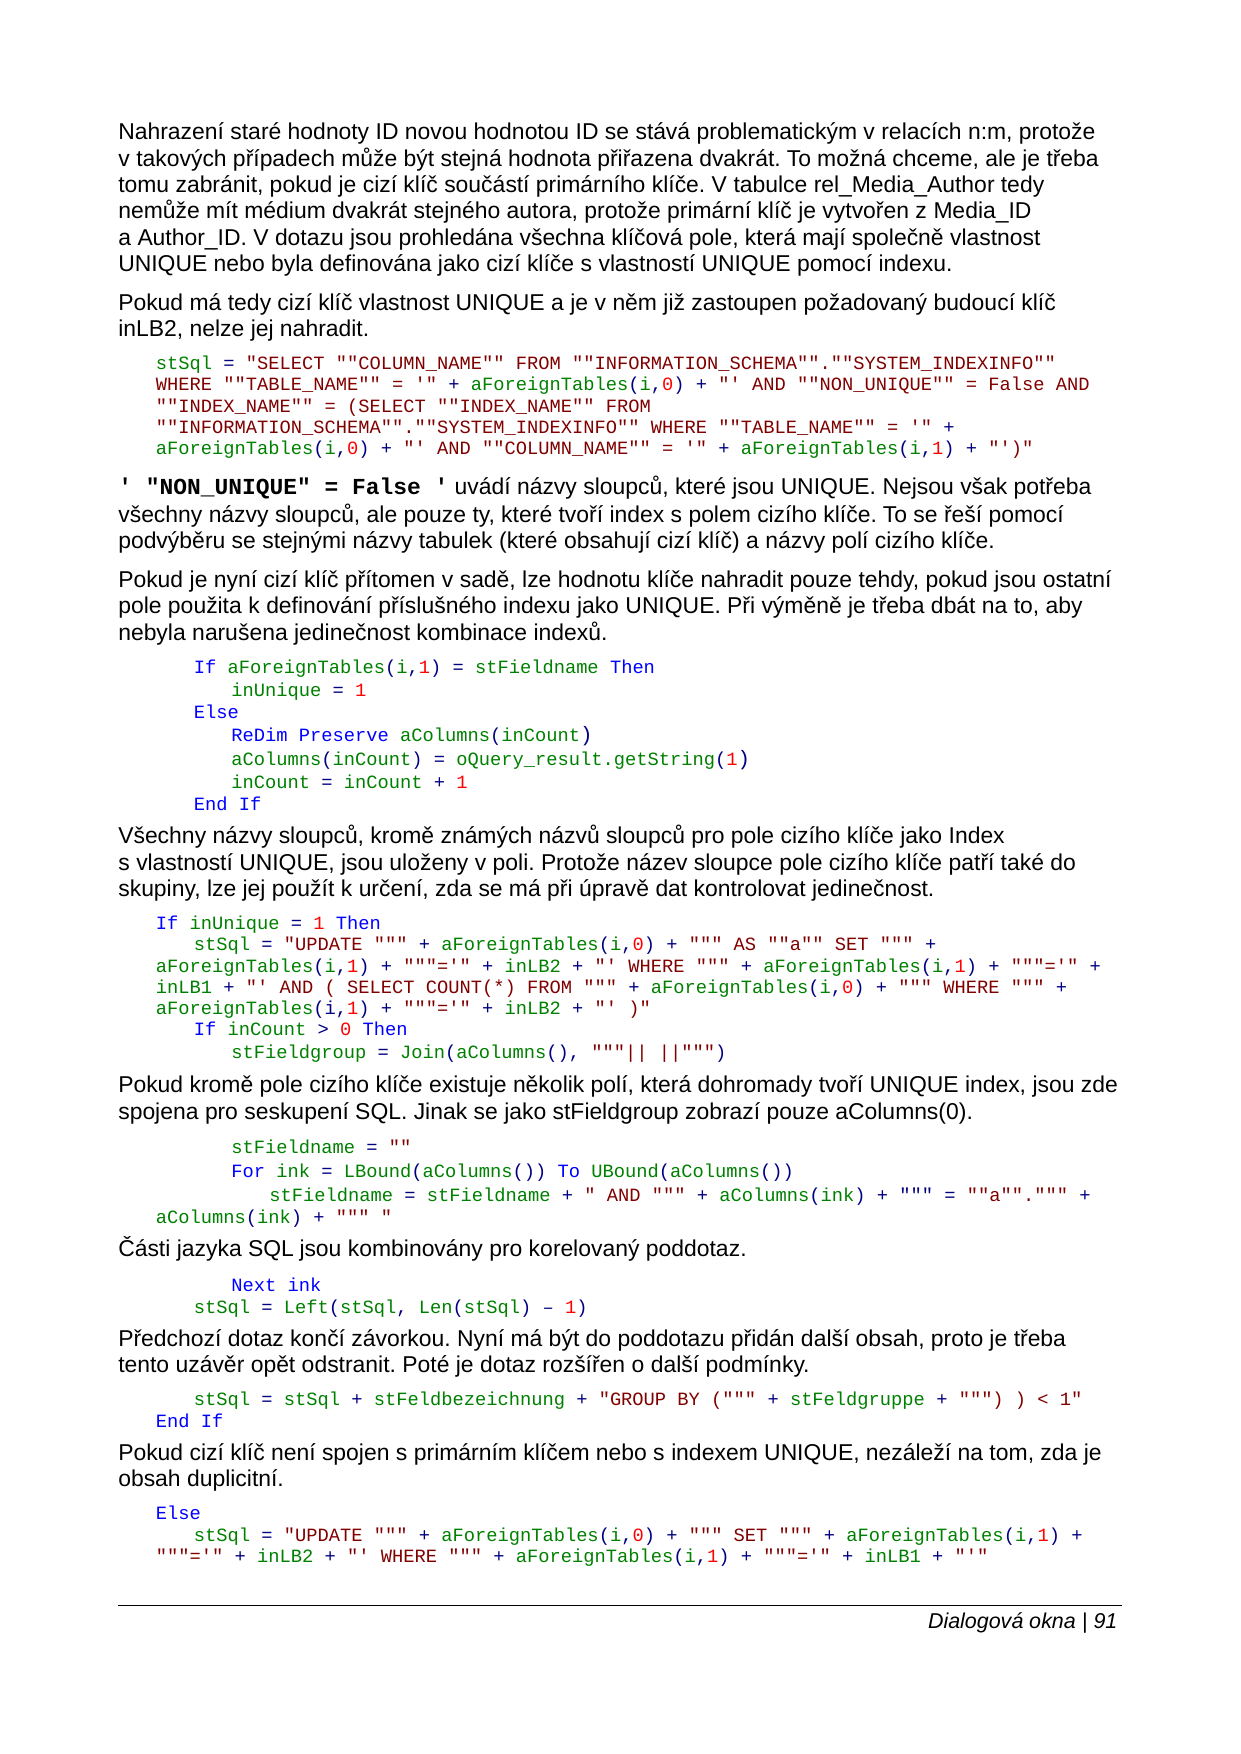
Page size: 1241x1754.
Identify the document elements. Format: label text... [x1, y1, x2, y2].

text stFieldname = stFieldname + " AND """ + aColumns(ink) + """ = ""a"".""" + aColumns(ink) + """ " [156, 1184, 1122, 1229]
text ' "NON_UNIQUE" = False ' uvádí názvy sloupců, které jsou UNIQUE. Nejsou však potřeba všechny názvy sloupců, ale pouze ty, které tvoří index s polem cizího klíče. To se řeší pomocí podvýběru se stejnými názvy tabulek (které obsahují cizí klíč) a názvy polí cizího klíče. [118, 473, 1122, 554]
text Pokud má tedy cizí klíč vlastnost UNIQUE a je v něm již zastoupen požadovaný budoucí klíč inLB2, nelze jej nahradit. [118, 289, 1122, 341]
text Else [156, 1504, 1122, 1525]
text stSql = "UPDATE """ + aForeignTables(i,0) + """ AS ""a"" SET """ + aForeignTables(i,1) + """='" + inLB2 + "' WHERE """ + aForeignTables(i,1) + """='" + inLB1 + "' AND ( SELECT COUNT(*) FROM """ + aForeignTables(i,0) + """ WHERE """ + aForeignTables(i,1) + """='" + inLB2 + "' )" [156, 935, 1122, 1020]
text stSql = Left(stSql, Len(stSql) – 1) [156, 1297, 1122, 1319]
text If inUnique = 1 Then [156, 914, 1122, 935]
text Else [156, 703, 1122, 724]
text For ink = LBound(aColumns()) To UBound(aColumns()) [156, 1160, 1122, 1184]
text stSql = "SELECT ""COLUMN_NAME"" FROM ""INFORMATION_SCHEMA"".""SYSTEM_INDEXINFO"" WHERE ""TABLE_NAME"" = '" + aForeignTables(i,0) + "' AND ""NON_UNIQUE"" = False AND ""INDEX_NAME"" = (SELECT ""INDEX_NAME"" FROM ""INFORMATION_SCHEMA"".""SYSTEM_INDEXINFO"" WHERE ""TABLE_NAME"" = '" + aForeignTables(i,0) + "' AND ""COLUMN_NAME"" = '" + aForeignTables(i,1) + "')" [156, 354, 1122, 460]
text stSql = "UPDATE """ + aForeignTables(i,0) + """ SET """ + aForeignTables(i,1) + """='" + inLB2 + "' WHERE """ + aForeignTables(i,1) + """='" + inLB1 + "'" [156, 1525, 1122, 1568]
text If inCount > 0 Then [156, 1020, 1122, 1041]
text aColumns(inCount) = oQuery_result.getString(1) [156, 747, 1122, 771]
text inUnique = 1 [156, 679, 1122, 703]
text Pokud je nyní cizí klíč přítomen v sadě, lze hodnotu klíče nahradit pouze tehdy, pokud jsou ostatní pole použita k definování příslušného indexu jako UNIQUE. Při výměně je třeba dbát na to, aby nebyla narušena jedinečnost kombinace indexů. [118, 566, 1122, 645]
text Části jazyka SQL jsou kombinovány pro korelovaný poddotaz. [118, 1235, 1122, 1261]
text inCount = inCount + 1 [156, 771, 1122, 795]
text End If [156, 795, 1122, 816]
text Předchozí dotaz končí závorkou. Nyní má být do poddotazu přidán další obsah, proto je třeba tento uzávěr opět odstranit. Poté je dotaz rozšířen o další podmínky. [118, 1325, 1122, 1378]
text stSql = stSql + stFeldbezeichnung + "GROUP BY (""" + stFeldgruppe + """) ) < 1" [156, 1390, 1122, 1411]
text ReDim Preserve aColumns(inCount) [156, 724, 1122, 747]
text Pokud cizí klíč není spojen s primárním klíčem nebo s indexem UNIQUE, nezáleží na tom, zda je obsah duplicitní. [118, 1439, 1122, 1492]
text stFieldgroup = Join(aColumns(), """|| ||""") [156, 1041, 1122, 1065]
text Nahrazení staré hodnoty ID novou hodnotou ID se stává problematickým v relacích n:m, protože v takových případech může být stejná hodnota přiřazena dvakrát. To možná chceme, ale je třeba tomu zabránit, pokud je cizí klíč součástí primárního klíče. V tabulce rel_Media_Author tedy nemůže mít médium dvakrát stejného autora, protože primární klíč je vytvořen z Media_ID a Author_ID. V dotazu jsou prohledána všechna klíčová pole, která mají společně vlastnost UNIQUE nebo byla definována jako cizí klíče s vlastností UNIQUE pomocí indexu. [118, 118, 1122, 276]
text If aForeignTables(i,1) = stFieldname Then [156, 658, 1122, 679]
text Next ink [156, 1274, 1122, 1297]
text stFieldname = "" [156, 1136, 1122, 1160]
text Pokud kromě pole cizího klíče existuje několik polí, která dohromady tvoří UNIQUE index, jsou zde spojena pro seskupení SQL. Jinak se jako stFieldgroup zobrazí pouze aColumns(0). [118, 1071, 1122, 1124]
text End If [156, 1411, 1122, 1433]
text Všechny názvy sloupců, kromě známých názvů sloupců pro pole cizího klíče jako Index s vlastností UNIQUE, jsou uloženy v poli. Protože název sloupce pole cizího klíče patří také do skupiny, lze jej použít k určení, zda se má při úpravě dat kontrolovat jedinečnost. [118, 822, 1122, 901]
